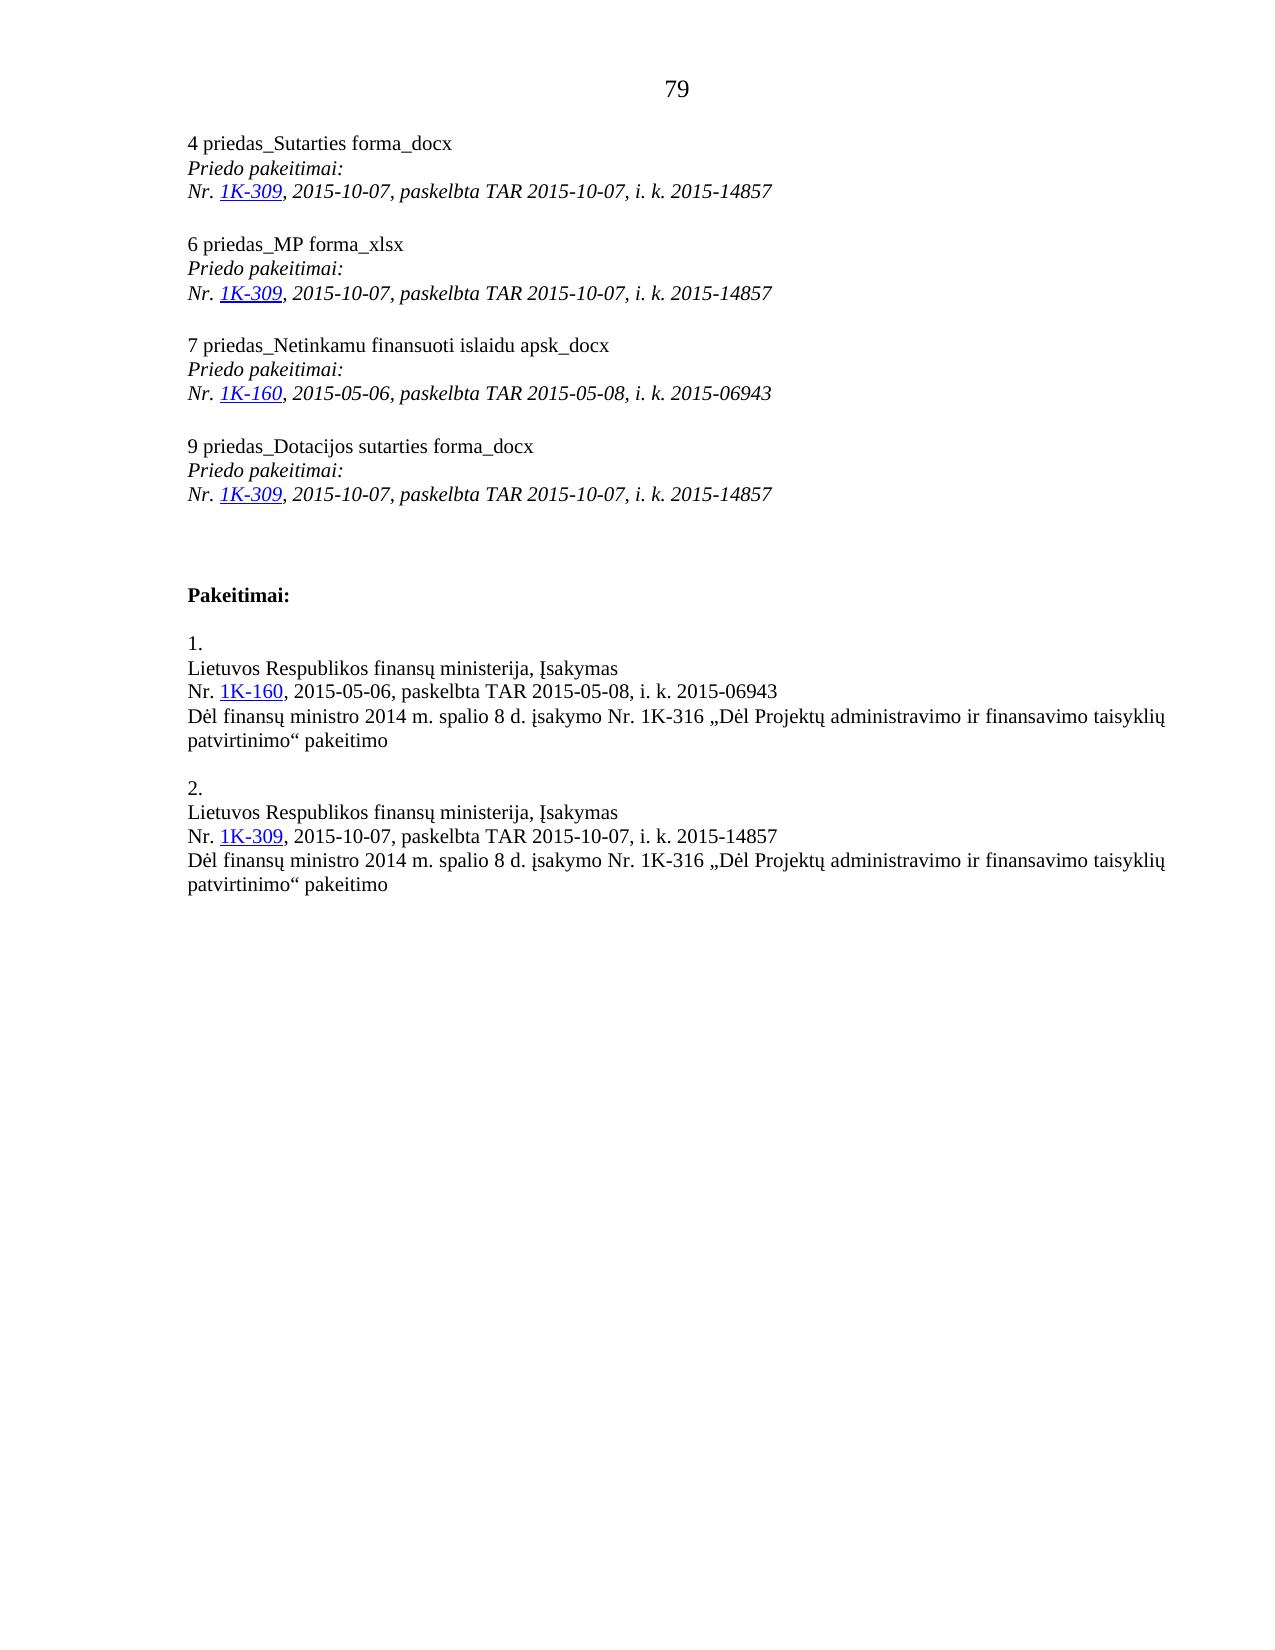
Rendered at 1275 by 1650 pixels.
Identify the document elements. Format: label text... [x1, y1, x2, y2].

text 7 priedas_Netinkamu finansuoti islaidu apsk_docx [187, 333, 1167, 357]
text Nr. 1K-160, 2015-05-06, paskelbta TAR 2015-05-08, i. k. 2015-06943 [187, 679, 1167, 703]
text Nr. 1K-309, 2015-10-07, paskelbta TAR 2015-10-07, i. k. 2015-14857 [187, 482, 1167, 506]
text Priedo pakeitimai: [187, 155, 1167, 179]
text Dėl finansų ministro 2014 m. spalio 8 d. įsakymo Nr. 1K-316 „Dėl Projektų administravimo ir finansavimo taisyklių patvirtinimo“ pakeitimo [187, 848, 1167, 896]
text Lietuvos Respublikos finansų ministerija, Įsakymas [187, 800, 1167, 824]
text 4 priedas_Sutarties forma_docx [187, 131, 1167, 155]
text Nr. 1K-309, 2015-10-07, paskelbta TAR 2015-10-07, i. k. 2015-14857 [187, 280, 1167, 304]
text Dėl finansų ministro 2014 m. spalio 8 d. įsakymo Nr. 1K-316 „Dėl Projektų administravimo ir finansavimo taisyklių patvirtinimo“ pakeitimo [187, 703, 1167, 752]
text Priedo pakeitimai: [187, 256, 1167, 280]
text Nr. 1K-309, 2015-10-07, paskelbta TAR 2015-10-07, i. k. 2015-14857 [187, 179, 1167, 203]
text Priedo pakeitimai: [187, 458, 1167, 482]
text Pakeitimai: [187, 583, 1167, 607]
text Lietuvos Respublikos finansų ministerija, Įsakymas [187, 655, 1167, 679]
text 1. [187, 631, 1167, 655]
text 9 priedas_Dotacijos sutarties forma_docx [187, 434, 1167, 458]
text 6 priedas_MP forma_xlsx [187, 232, 1167, 256]
text 2. [187, 776, 1167, 800]
text Priedo pakeitimai: [187, 357, 1167, 381]
text Nr. 1K-160, 2015-05-06, paskelbta TAR 2015-05-08, i. k. 2015-06943 [187, 381, 1167, 405]
text Nr. 1K-309, 2015-10-07, paskelbta TAR 2015-10-07, i. k. 2015-14857 [187, 824, 1167, 848]
